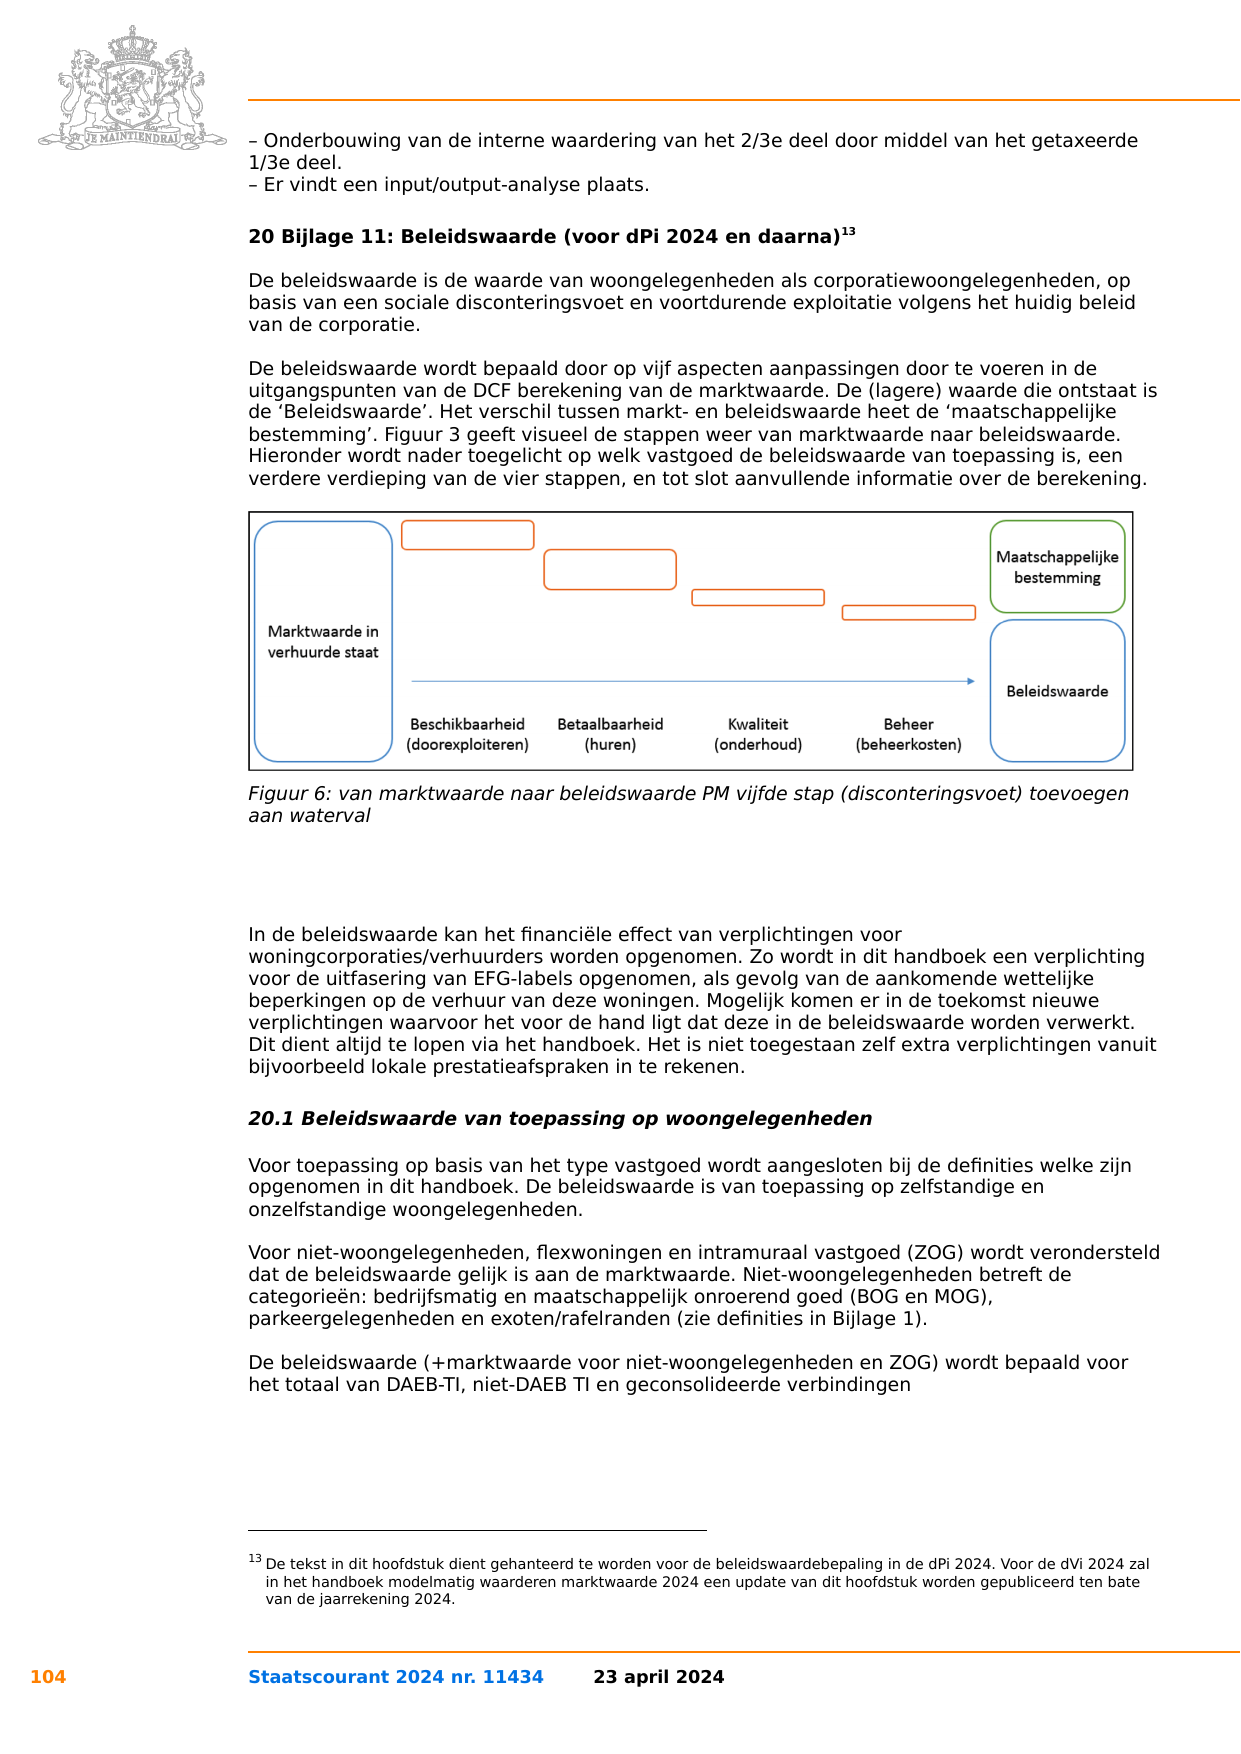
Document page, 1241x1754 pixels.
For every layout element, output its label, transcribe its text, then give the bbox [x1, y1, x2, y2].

text De beleidswaarde is de waarde van woongelegenheden als corporatiewoongelegenheden, op basis van een sociale disconteringsvoet en voortdurende exploitatie volgens het huidig beleid van de corporatie. [248, 270, 1163, 336]
text Voor niet-woongelegenheden, flexwoningen en intramuraal vastgoed (ZOG) wordt verondersteld dat de beleidswaarde gelijk is aan de marktwaarde. Niet-woongelegenheden betreft de categorieën: bedrijfsmatig en maatschappelijk onroerend goed (BOG en MOG), parkeergelegenheden en exoten/rafelranden (zie definities in Bijlage 1). [248, 1242, 1163, 1330]
text In de beleidswaarde kan het financiële effect van verplichtingen voor woningcorporaties/verhuurders worden opgenomen. Zo wordt in dit handboek een verplichting voor de uitfasering van EFG-labels opgenomen, als gevolg van de aankomende wettelijke beperkingen op de verhuur van deze woningen. Mogelijk komen er in de toekomst nieuwe verplichtingen waarvoor het voor de hand ligt dat deze in de beleidswaarde worden verwerkt. Dit dient altijd te lopen via het handboek. Het is niet toegestaan zelf extra verplichtingen vanuit bijvoorbeeld lokale prestatieafspraken in te rekenen. [248, 924, 1163, 1077]
text Figuur 6: van marktwaarde naar beleidswaarde PM vijfde stap (disconteringsvoet) toevoegen aan waterval [248, 783, 1134, 827]
subtitle 20 Bijlage 11: Beleidswaarde (voor dPi 2024 en daarna) [248, 226, 1163, 248]
text Voor toepassing op basis van het type vastgoed wordt aangesloten bij de definities welke zijn opgenomen in dit handboek. De beleidswaarde is van toepassing op zelfstandige en onzelfstandige woongelegenheden. [248, 1154, 1163, 1220]
picture [38, 25, 227, 150]
picture [248, 511, 1134, 771]
subtitle 20.1 Beleidswaarde van toepassing op woongelegenheden [248, 1107, 1163, 1129]
text De tekst in dit hoofdstuk dient gehanteerd te worden voor de beleidswaardebepaling in de dPi 2024. Voor de dVi 2024 zal in het handboek modelmatig waarderen marktwaarde 2024 een update van dit hoofdstuk worden gepubliceerd ten bate van de jaarrekening 2024. [248, 1552, 1163, 1608]
text De beleidswaarde (+marktwaarde voor niet-woongelegenheden en ZOG) wordt bepaald voor het totaal van DAEB-TI, niet-DAEB TI en geconsolideerde verbindingen [248, 1352, 1163, 1396]
text – Onderbouwing van de interne waardering van het 2/3e deel door middel van het getaxeerde 1/3e deel. [248, 130, 1163, 174]
text – Er vindt een input/output-analyse plaats. [248, 174, 1163, 196]
text De beleidswaarde wordt bepaald door op vijf aspecten aanpassingen door te voeren in de uitgangspunten van de DCF berekening van de marktwaarde. De (lagere) waarde die ontstaat is de ‘Beleidswaarde’. Het verschil tussen markt- en beleidswaarde heet de ‘maatschappelijke bestemming’. Figuur 3 geeft visueel de stappen weer van marktwaarde naar beleidswaarde. Hieronder wordt nader toegelicht op welk vastgoed de beleidswaarde van toepassing is, een verdere verdieping van de vier stappen, en tot slot aanvullende informatie over de berekening. [248, 357, 1163, 489]
